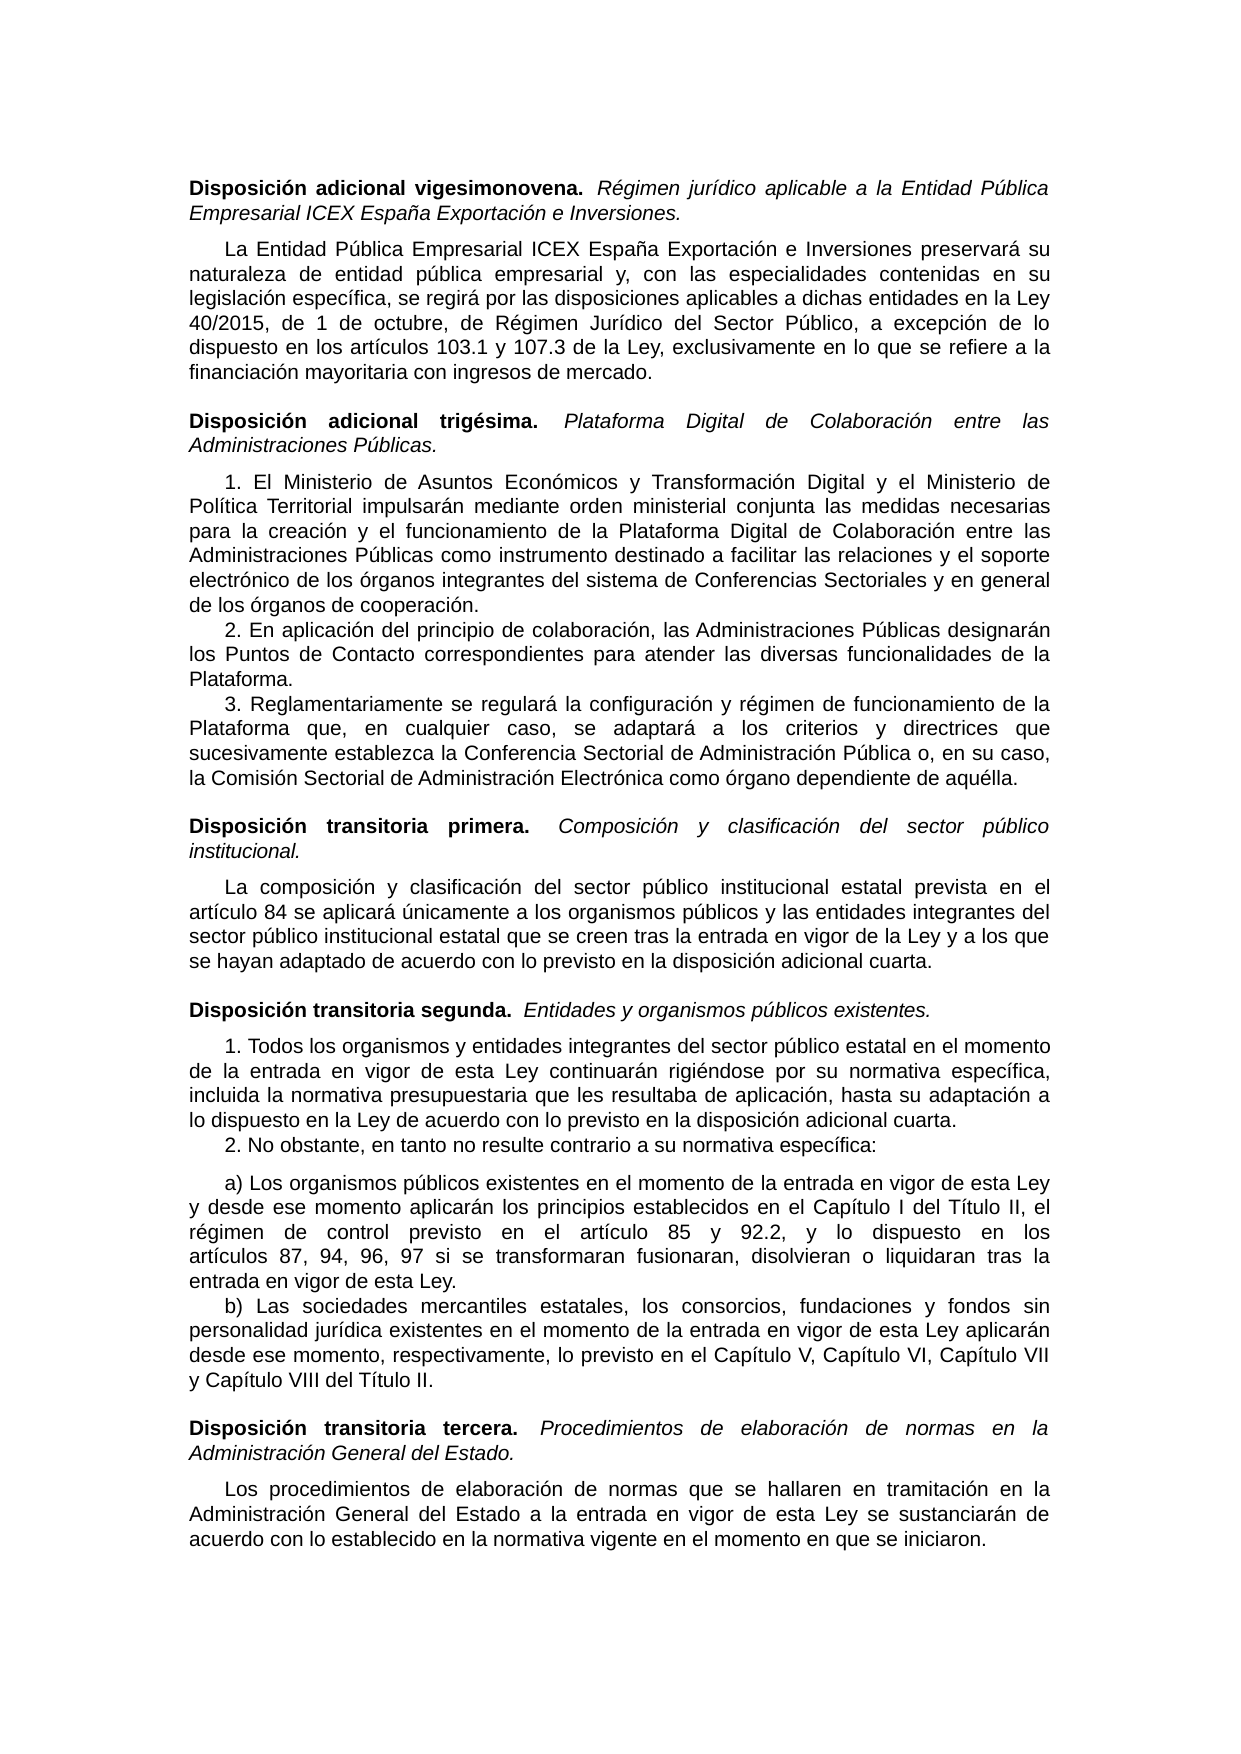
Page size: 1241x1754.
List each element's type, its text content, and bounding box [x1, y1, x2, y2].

list En aplicación del principio de colaboración, las Administraciones Públicas designarán los Puntos de Contacto correspondientes para atender las diversas funcionalidades de la Plataforma. [189, 618, 1051, 691]
text Los procedimientos de elaboración de normas que se hallaren en tramitación en la Administración General del Estado a la entrada en vigor de esta Ley se sustanciarán de acuerdo con lo establecido en la normativa vigente en el momento en que se iniciaron. [189, 1477, 1051, 1550]
text Disposición adicional trigésima. Plataforma Digital de Colaboración entre las Administraciones Públicas. [189, 408, 1051, 457]
text Disposición adicional vigesimonovena. Régimen jurídico aplicable a la Entidad Pública Empresarial ICEX España Exportación e Inversiones. [189, 176, 1051, 224]
text Disposición transitoria tercera. Procedimientos de elaboración de normas en la Administración General del Estado. [189, 1416, 1051, 1464]
list Las sociedades mercantiles estatales, los consorcios, fundaciones y fondos sin personalidad jurídica existentes en el momento de la entrada en vigor de esta Ley aplicarán desde ese momento, respectivamente, lo previsto en el Capítulo V, Capítulo VI, Capítulo VII y Capítulo VIII del Título II. [189, 1294, 1052, 1391]
text La Entidad Pública Empresarial ICEX España Exportación e Inversiones preservará su naturaleza de entidad pública empresarial y, con las especialidades contenidas en su legislación específica, se regirá por las disposiciones aplicables a dichas entidades en la Ley 40/2015, de 1 de octubre, de Régimen Jurídico del Sector Público, a excepción de lo dispuesto en los artículos 103.1 y 107.3 de la Ley, exclusivamente en lo que se refiere a la financiación mayoritaria con ingresos de mercado. [189, 237, 1052, 384]
list Los organismos públicos existentes en el momento de la entrada en vigor de esta Ley y desde ese momento aplicarán los principios establecidos en el Capítulo I del Título II, el régimen de control previsto en el artículo 85 y 92.2, y lo dispuesto en los artículos 87, 94, 96, 97 si se transformaran fusionaran, disolvieran o liquidaran tras la entrada en vigor de esta Ley. [189, 1170, 1051, 1293]
text Disposición transitoria primera. Composición y clasificación del sector público institucional. [189, 814, 1051, 862]
text Disposición transitoria segunda. Entidades y organismos públicos existentes. [189, 997, 1167, 1021]
list Todos los organismos y entidades integrantes del sector público estatal en el momento de la entrada en vigor de esta Ley continuarán rigiéndose por su normativa específica, incluida la normativa presupuestaria que les resultaba de aplicación, hasta su adaptación a lo dispuesto en la Ley de acuerdo con lo previsto en la disposición adicional cuarta. [189, 1034, 1051, 1132]
list No obstante, en tanto no resulte contrario a su normativa específica: [224, 1133, 1167, 1157]
list El Ministerio de Asuntos Económicos y Transformación Digital y el Ministerio de Política Territorial impulsarán mediante orden ministerial conjunta las medidas necesarias para la creación y el funcionamiento de la Plataforma Digital de Colaboración entre las Administraciones Públicas como instrumento destinado a facilitar las relaciones y el soporte electrónico de los órganos integrantes del sistema de Conferencias Sectoriales y en general de los órganos de cooperación. [189, 469, 1052, 616]
list Reglamentariamente se regulará la configuración y régimen de funcionamiento de la Plataforma que, en cualquier caso, se adaptará a los criterios y directrices que sucesivamente establezca la Conferencia Sectorial de Administración Pública o, en su caso, la Comisión Sectorial de Administración Electrónica como órgano dependiente de aquélla. [189, 692, 1052, 789]
text La composición y clasificación del sector público institucional estatal prevista en el artículo 84 se aplicará únicamente a los organismos públicos y las entidades integrantes del sector público institucional estatal que se creen tras la entrada en vigor de la Ley y a los que se hayan adaptado de acuerdo con lo previsto en la disposición adicional cuarta. [189, 875, 1051, 973]
